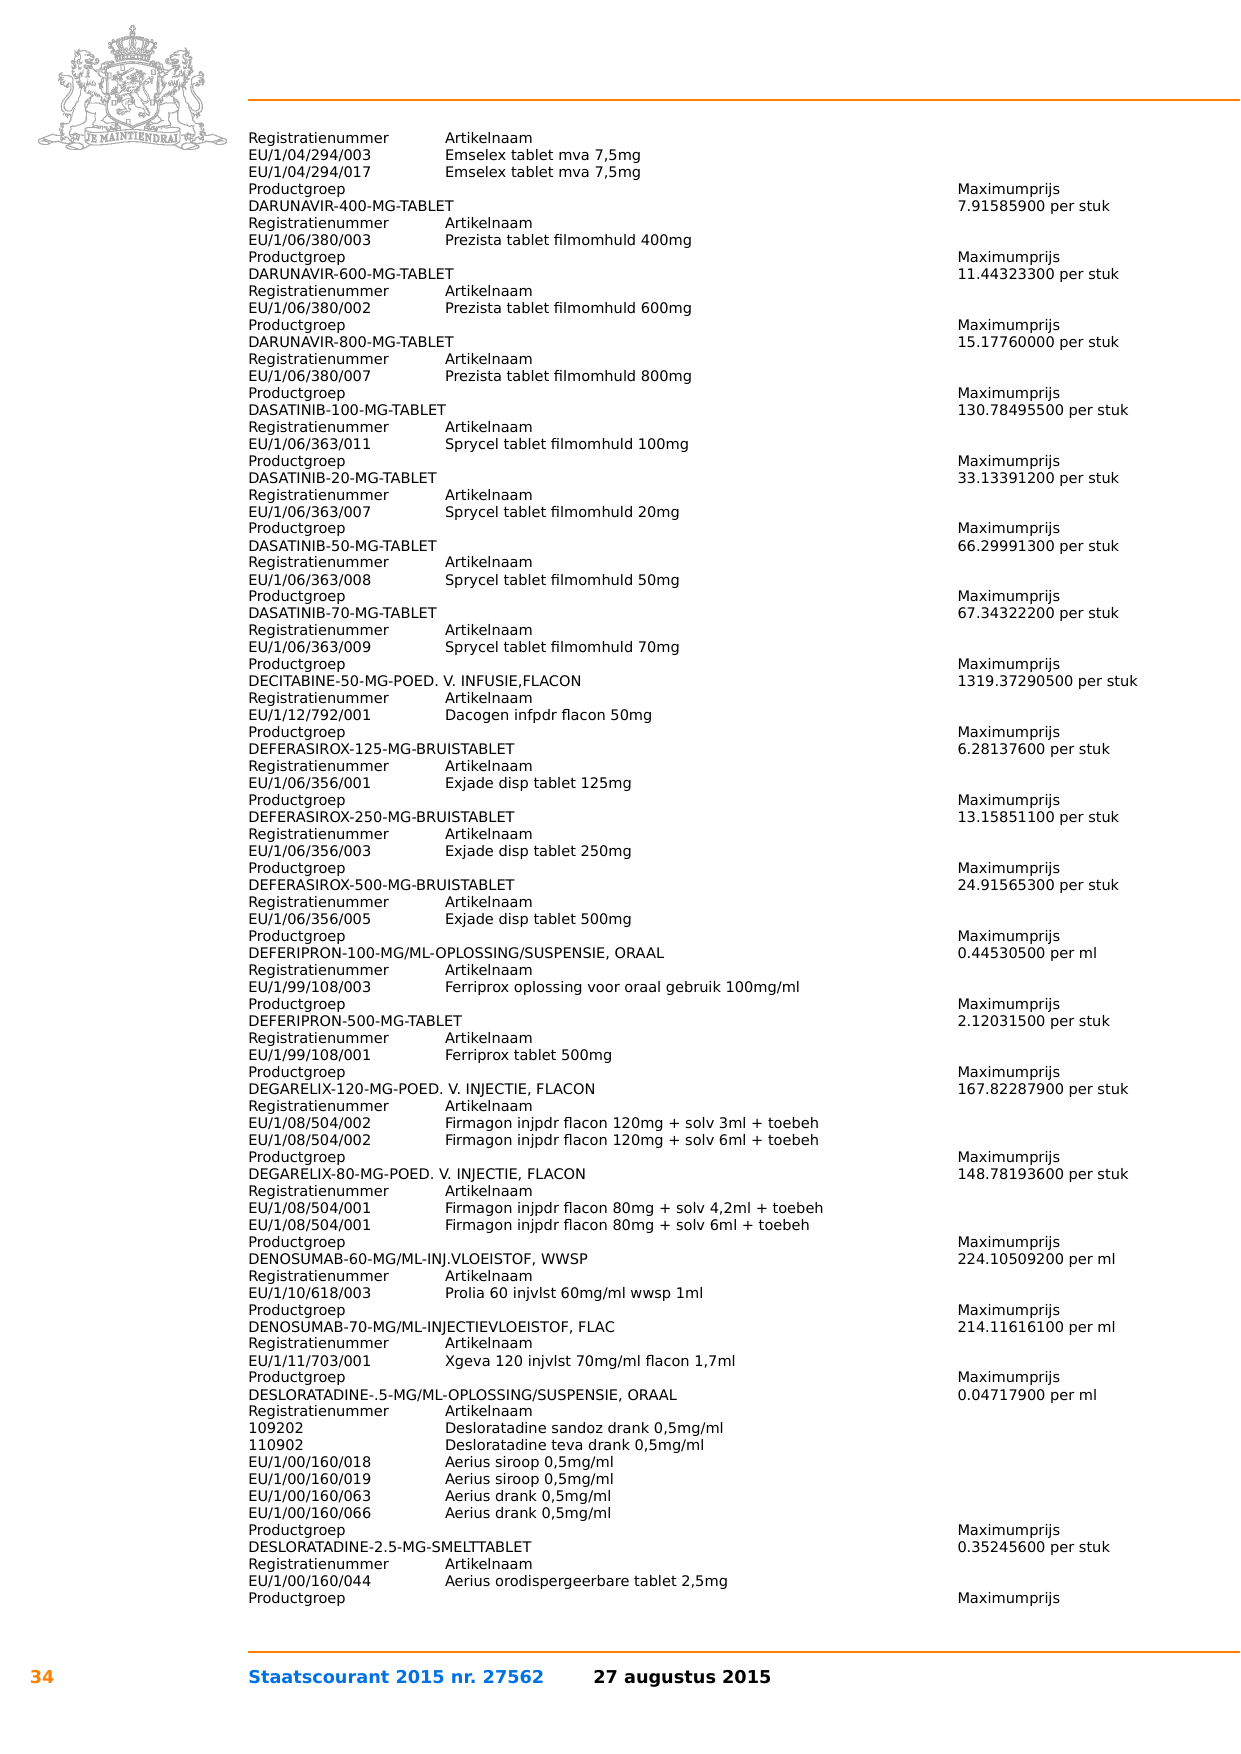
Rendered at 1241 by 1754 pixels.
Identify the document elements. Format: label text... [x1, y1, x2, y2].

table_cell Artikelnaam [439, 215, 951, 232]
table_cell EU/1/08/504/001 [248, 1200, 439, 1217]
table_cell Productgroep [248, 1590, 439, 1607]
table_cell Emselex tablet mva 7,5mg [439, 147, 951, 164]
table_cell [951, 368, 1163, 384]
table_cell EU/1/06/380/007 [248, 368, 439, 384]
table_cell 224.10509200 per ml [951, 1251, 1163, 1267]
table_cell Artikelnaam [439, 622, 951, 639]
table_cell [439, 724, 951, 741]
table_cell Productgroep [248, 181, 439, 198]
table_cell EU/1/06/380/002 [248, 300, 439, 317]
table_cell Firmagon injpdr flacon 80mg + solv 6ml + toebeh [439, 1217, 951, 1233]
table_cell [951, 571, 1163, 588]
table_cell Registratienummer [248, 1183, 439, 1199]
table_cell Maximumprijs [951, 1149, 1163, 1166]
table_cell Firmagon injpdr flacon 80mg + solv 4,2ml + toebeh [439, 1200, 951, 1217]
table_cell EU/1/12/792/001 [248, 707, 439, 724]
table_cell Artikelnaam [439, 1183, 951, 1199]
table_cell Registratienummer [248, 1098, 439, 1115]
table_cell EU/1/11/703/001 [248, 1353, 439, 1369]
table_cell DARUNAVIR-400-MG-TABLET [248, 198, 951, 215]
table_cell DARUNAVIR-600-MG-TABLET [248, 266, 951, 283]
table_cell [951, 147, 1163, 164]
table_cell EU/1/00/160/044 [248, 1573, 439, 1590]
table_cell 167.82287900 per stuk [951, 1081, 1163, 1098]
table_cell EU/1/00/160/066 [248, 1505, 439, 1522]
table_cell DASATINIB-100-MG-TABLET [248, 402, 951, 418]
table_cell [439, 1522, 951, 1539]
table_cell 214.11616100 per ml [951, 1319, 1163, 1335]
table_cell [951, 1030, 1163, 1047]
table_cell Productgroep [248, 1149, 439, 1166]
table_cell Desloratadine teva drank 0,5mg/ml [439, 1437, 951, 1454]
table_cell DEFERASIROX-500-MG-BRUISTABLET [248, 877, 951, 894]
table_cell Dacogen infpdr flacon 50mg [439, 707, 951, 724]
table_cell 0.04717900 per ml [951, 1386, 1163, 1403]
table_cell [951, 1420, 1163, 1437]
table_cell EU/1/00/160/018 [248, 1454, 439, 1471]
table_cell [439, 181, 951, 198]
table_cell Exjade disp tablet 250mg [439, 843, 951, 860]
table_cell [439, 249, 951, 266]
table_cell Artikelnaam [439, 962, 951, 979]
table_cell [951, 215, 1163, 232]
table_cell Emselex tablet mva 7,5mg [439, 164, 951, 181]
table_cell Productgroep [248, 1522, 439, 1539]
table_cell [951, 962, 1163, 979]
table_cell DASATINIB-70-MG-TABLET [248, 605, 951, 622]
table_cell [951, 504, 1163, 520]
table_cell 0.44530500 per ml [951, 945, 1163, 962]
table_cell 66.29991300 per stuk [951, 538, 1163, 554]
table_cell [951, 130, 1163, 147]
table_cell [439, 520, 951, 537]
table_cell EU/1/06/380/003 [248, 232, 439, 249]
table_cell EU/1/06/356/005 [248, 911, 439, 928]
table_cell Productgroep [248, 1301, 439, 1318]
table_cell Maximumprijs [951, 1369, 1163, 1386]
table_cell DEFERIPRON-500-MG-TABLET [248, 1013, 951, 1030]
table_cell Productgroep [248, 724, 439, 741]
table_cell Maximumprijs [951, 724, 1163, 741]
table_cell Prolia 60 injvlst 60mg/ml wwsp 1ml [439, 1285, 951, 1301]
table_cell Sprycel tablet filmomhuld 50mg [439, 571, 951, 588]
table_cell [951, 1403, 1163, 1420]
table_cell Maximumprijs [951, 928, 1163, 945]
table_cell Registratienummer [248, 622, 439, 639]
table_cell [439, 656, 951, 673]
table_cell Firmagon injpdr flacon 120mg + solv 3ml + toebeh [439, 1115, 951, 1132]
table_cell [439, 860, 951, 877]
table_cell 109202 [248, 1420, 439, 1437]
table_cell EU/1/08/504/001 [248, 1217, 439, 1233]
table_cell Productgroep [248, 385, 439, 402]
table_cell Registratienummer [248, 1556, 439, 1573]
table_cell 0.35245600 per stuk [951, 1539, 1163, 1556]
table_cell [951, 690, 1163, 707]
table_cell Prezista tablet filmomhuld 800mg [439, 368, 951, 384]
table_cell [439, 1369, 951, 1386]
table_cell Artikelnaam [439, 1403, 951, 1420]
table_cell Maximumprijs [951, 996, 1163, 1013]
table_cell Aerius drank 0,5mg/ml [439, 1488, 951, 1505]
table_cell Maximumprijs [951, 520, 1163, 537]
table_cell Registratienummer [248, 351, 439, 368]
table_cell 2.12031500 per stuk [951, 1013, 1163, 1030]
table_cell Registratienummer [248, 130, 439, 147]
table_cell Maximumprijs [951, 1590, 1163, 1607]
table_cell Aerius drank 0,5mg/ml [439, 1505, 951, 1522]
table_cell Productgroep [248, 317, 439, 334]
table_cell Registratienummer [248, 690, 439, 707]
table_cell Artikelnaam [439, 130, 951, 147]
table_cell DENOSUMAB-70-MG/ML-INJECTIEVLOEISTOF, FLAC [248, 1319, 951, 1335]
table_cell [951, 707, 1163, 724]
table_cell DEFERIPRON-100-MG/ML-OPLOSSING/SUSPENSIE, ORAAL [248, 945, 951, 962]
table_cell Productgroep [248, 860, 439, 877]
table_cell Registratienummer [248, 283, 439, 300]
table_cell Maximumprijs [951, 656, 1163, 673]
table_cell Maximumprijs [951, 792, 1163, 809]
table_cell [439, 1064, 951, 1081]
table_cell [951, 758, 1163, 775]
table_cell [951, 351, 1163, 368]
table_cell Artikelnaam [439, 351, 951, 368]
table_cell Maximumprijs [951, 317, 1163, 334]
table_cell [951, 1098, 1163, 1115]
table_cell 1319.37290500 per stuk [951, 673, 1163, 690]
table_cell [951, 1505, 1163, 1522]
table_cell Aerius siroop 0,5mg/ml [439, 1454, 951, 1471]
table_cell [951, 639, 1163, 656]
table_cell [951, 1488, 1163, 1505]
table_cell DESLORATADINE-.5-MG/ML-OPLOSSING/SUSPENSIE, ORAAL [248, 1386, 951, 1403]
table_cell Maximumprijs [951, 385, 1163, 402]
table_cell [951, 826, 1163, 843]
table_cell Maximumprijs [951, 1234, 1163, 1251]
table_cell Prezista tablet filmomhuld 400mg [439, 232, 951, 249]
table_cell Productgroep [248, 996, 439, 1013]
table_cell [951, 1217, 1163, 1233]
table_cell [951, 1573, 1163, 1590]
table_cell Registratienummer [248, 419, 439, 436]
table_cell [951, 1115, 1163, 1132]
table_cell Registratienummer [248, 962, 439, 979]
table_cell [439, 453, 951, 469]
table_cell Maximumprijs [951, 1522, 1163, 1539]
table_cell Registratienummer [248, 1335, 439, 1352]
table_cell EU/1/08/504/002 [248, 1132, 439, 1149]
table_cell Registratienummer [248, 1268, 439, 1284]
table_cell EU/1/04/294/003 [248, 147, 439, 164]
table_cell EU/1/06/356/003 [248, 843, 439, 860]
table_cell Ferriprox tablet 500mg [439, 1047, 951, 1064]
table_cell Ferriprox oplossing voor oraal gebruik 100mg/ml [439, 979, 951, 996]
table_cell Prezista tablet filmomhuld 600mg [439, 300, 951, 317]
table_cell EU/1/06/363/011 [248, 436, 439, 452]
table_cell [439, 1590, 951, 1607]
table_cell DEGARELIX-120-MG-POED. V. INJECTIE, FLACON [248, 1081, 951, 1098]
table_cell [951, 1353, 1163, 1369]
table_cell 7.91585900 per stuk [951, 198, 1163, 215]
table_cell Artikelnaam [439, 554, 951, 571]
table_cell [951, 283, 1163, 300]
table_cell 33.13391200 per stuk [951, 470, 1163, 486]
table_cell DASATINIB-20-MG-TABLET [248, 470, 951, 486]
table_cell Productgroep [248, 656, 439, 673]
table_cell EU/1/08/504/002 [248, 1115, 439, 1132]
table_cell Sprycel tablet filmomhuld 20mg [439, 504, 951, 520]
table_cell [951, 1437, 1163, 1454]
table_cell DEGARELIX-80-MG-POED. V. INJECTIE, FLACON [248, 1166, 951, 1183]
table_cell [951, 894, 1163, 911]
table_cell Registratienummer [248, 758, 439, 775]
table_cell Maximumprijs [951, 860, 1163, 877]
table_cell Artikelnaam [439, 1335, 951, 1352]
table_cell Artikelnaam [439, 690, 951, 707]
table_cell Artikelnaam [439, 1556, 951, 1573]
table_cell DASATINIB-50-MG-TABLET [248, 538, 951, 554]
table_cell DENOSUMAB-60-MG/ML-INJ.VLOEISTOF, WWSP [248, 1251, 951, 1267]
table_cell Artikelnaam [439, 1268, 951, 1284]
table_cell Maximumprijs [951, 453, 1163, 469]
table_cell Desloratadine sandoz drank 0,5mg/ml [439, 1420, 951, 1437]
table_cell [951, 979, 1163, 996]
table_cell Productgroep [248, 453, 439, 469]
table_cell [951, 554, 1163, 571]
picture [38, 25, 227, 150]
table_cell [951, 1471, 1163, 1488]
table_cell Registratienummer [248, 1030, 439, 1047]
table_cell [439, 928, 951, 945]
table_cell [951, 1285, 1163, 1301]
table_cell Artikelnaam [439, 826, 951, 843]
table_cell Productgroep [248, 588, 439, 605]
table_cell [951, 1556, 1163, 1573]
table_cell Artikelnaam [439, 1098, 951, 1115]
table_cell [951, 486, 1163, 503]
table_cell [951, 843, 1163, 860]
table_cell Maximumprijs [951, 181, 1163, 198]
table_cell EU/1/06/363/009 [248, 639, 439, 656]
table_cell [951, 911, 1163, 928]
table_cell 24.91565300 per stuk [951, 877, 1163, 894]
table_cell Exjade disp tablet 500mg [439, 911, 951, 928]
table_cell Artikelnaam [439, 283, 951, 300]
table_cell Artikelnaam [439, 894, 951, 911]
table_cell EU/1/00/160/063 [248, 1488, 439, 1505]
table_cell [951, 1047, 1163, 1064]
table_cell Maximumprijs [951, 249, 1163, 266]
table_cell EU/1/99/108/001 [248, 1047, 439, 1064]
table_cell Artikelnaam [439, 1030, 951, 1047]
table_cell [439, 317, 951, 334]
table_cell Productgroep [248, 1234, 439, 1251]
table_cell [951, 164, 1163, 181]
table_cell Productgroep [248, 1064, 439, 1081]
table_cell [951, 622, 1163, 639]
table_cell [439, 1234, 951, 1251]
table_cell 130.78495500 per stuk [951, 402, 1163, 418]
table_cell Productgroep [248, 1369, 439, 1386]
table_cell Productgroep [248, 792, 439, 809]
table_cell [439, 588, 951, 605]
table_cell Maximumprijs [951, 1301, 1163, 1318]
table_cell [951, 1183, 1163, 1199]
table_cell [951, 1132, 1163, 1149]
table_cell Registratienummer [248, 826, 439, 843]
table_cell Exjade disp tablet 125mg [439, 775, 951, 792]
table_cell [439, 1301, 951, 1318]
table_cell Sprycel tablet filmomhuld 100mg [439, 436, 951, 452]
table_cell 110902 [248, 1437, 439, 1454]
table_cell [951, 300, 1163, 317]
table_cell [951, 1268, 1163, 1284]
table_cell 15.17760000 per stuk [951, 334, 1163, 351]
table_cell EU/1/99/108/003 [248, 979, 439, 996]
table_cell Registratienummer [248, 486, 439, 503]
table_cell Artikelnaam [439, 486, 951, 503]
table_cell [951, 1335, 1163, 1352]
table_cell [951, 436, 1163, 452]
table_cell Artikelnaam [439, 419, 951, 436]
table_cell [439, 792, 951, 809]
table_cell 11.44323300 per stuk [951, 266, 1163, 283]
table_cell Registratienummer [248, 554, 439, 571]
table_cell Registratienummer [248, 894, 439, 911]
table_cell 13.15851100 per stuk [951, 809, 1163, 826]
table_cell [439, 996, 951, 1013]
table_cell DESLORATADINE-2.5-MG-SMELTTABLET [248, 1539, 951, 1556]
table_cell Productgroep [248, 520, 439, 537]
table_cell DEFERASIROX-125-MG-BRUISTABLET [248, 741, 951, 758]
table_cell 148.78193600 per stuk [951, 1166, 1163, 1183]
table_cell [439, 385, 951, 402]
table_cell Aerius siroop 0,5mg/ml [439, 1471, 951, 1488]
table_cell Productgroep [248, 249, 439, 266]
table_cell [951, 232, 1163, 249]
table_cell Firmagon injpdr flacon 120mg + solv 6ml + toebeh [439, 1132, 951, 1149]
table_cell Registratienummer [248, 1403, 439, 1420]
table_cell [951, 1200, 1163, 1217]
table_cell Productgroep [248, 928, 439, 945]
table_cell Sprycel tablet filmomhuld 70mg [439, 639, 951, 656]
table_cell EU/1/06/356/001 [248, 775, 439, 792]
table_cell DEFERASIROX-250-MG-BRUISTABLET [248, 809, 951, 826]
table_cell 67.34322200 per stuk [951, 605, 1163, 622]
table_cell 6.28137600 per stuk [951, 741, 1163, 758]
table_cell Maximumprijs [951, 1064, 1163, 1081]
table_cell [951, 1454, 1163, 1471]
table_cell Maximumprijs [951, 588, 1163, 605]
table_cell Artikelnaam [439, 758, 951, 775]
table_cell EU/1/06/363/008 [248, 571, 439, 588]
table_cell DECITABINE-50-MG-POED. V. INFUSIE,FLACON [248, 673, 951, 690]
table_cell [439, 1149, 951, 1166]
table_cell Registratienummer [248, 215, 439, 232]
table_cell [951, 419, 1163, 436]
table_cell EU/1/10/618/003 [248, 1285, 439, 1301]
table_cell EU/1/00/160/019 [248, 1471, 439, 1488]
table_cell Aerius orodispergeerbare tablet 2,5mg [439, 1573, 951, 1590]
table_cell Xgeva 120 injvlst 70mg/ml flacon 1,7ml [439, 1353, 951, 1369]
table_cell [951, 775, 1163, 792]
table_cell EU/1/04/294/017 [248, 164, 439, 181]
table_cell DARUNAVIR-800-MG-TABLET [248, 334, 951, 351]
table_cell EU/1/06/363/007 [248, 504, 439, 520]
